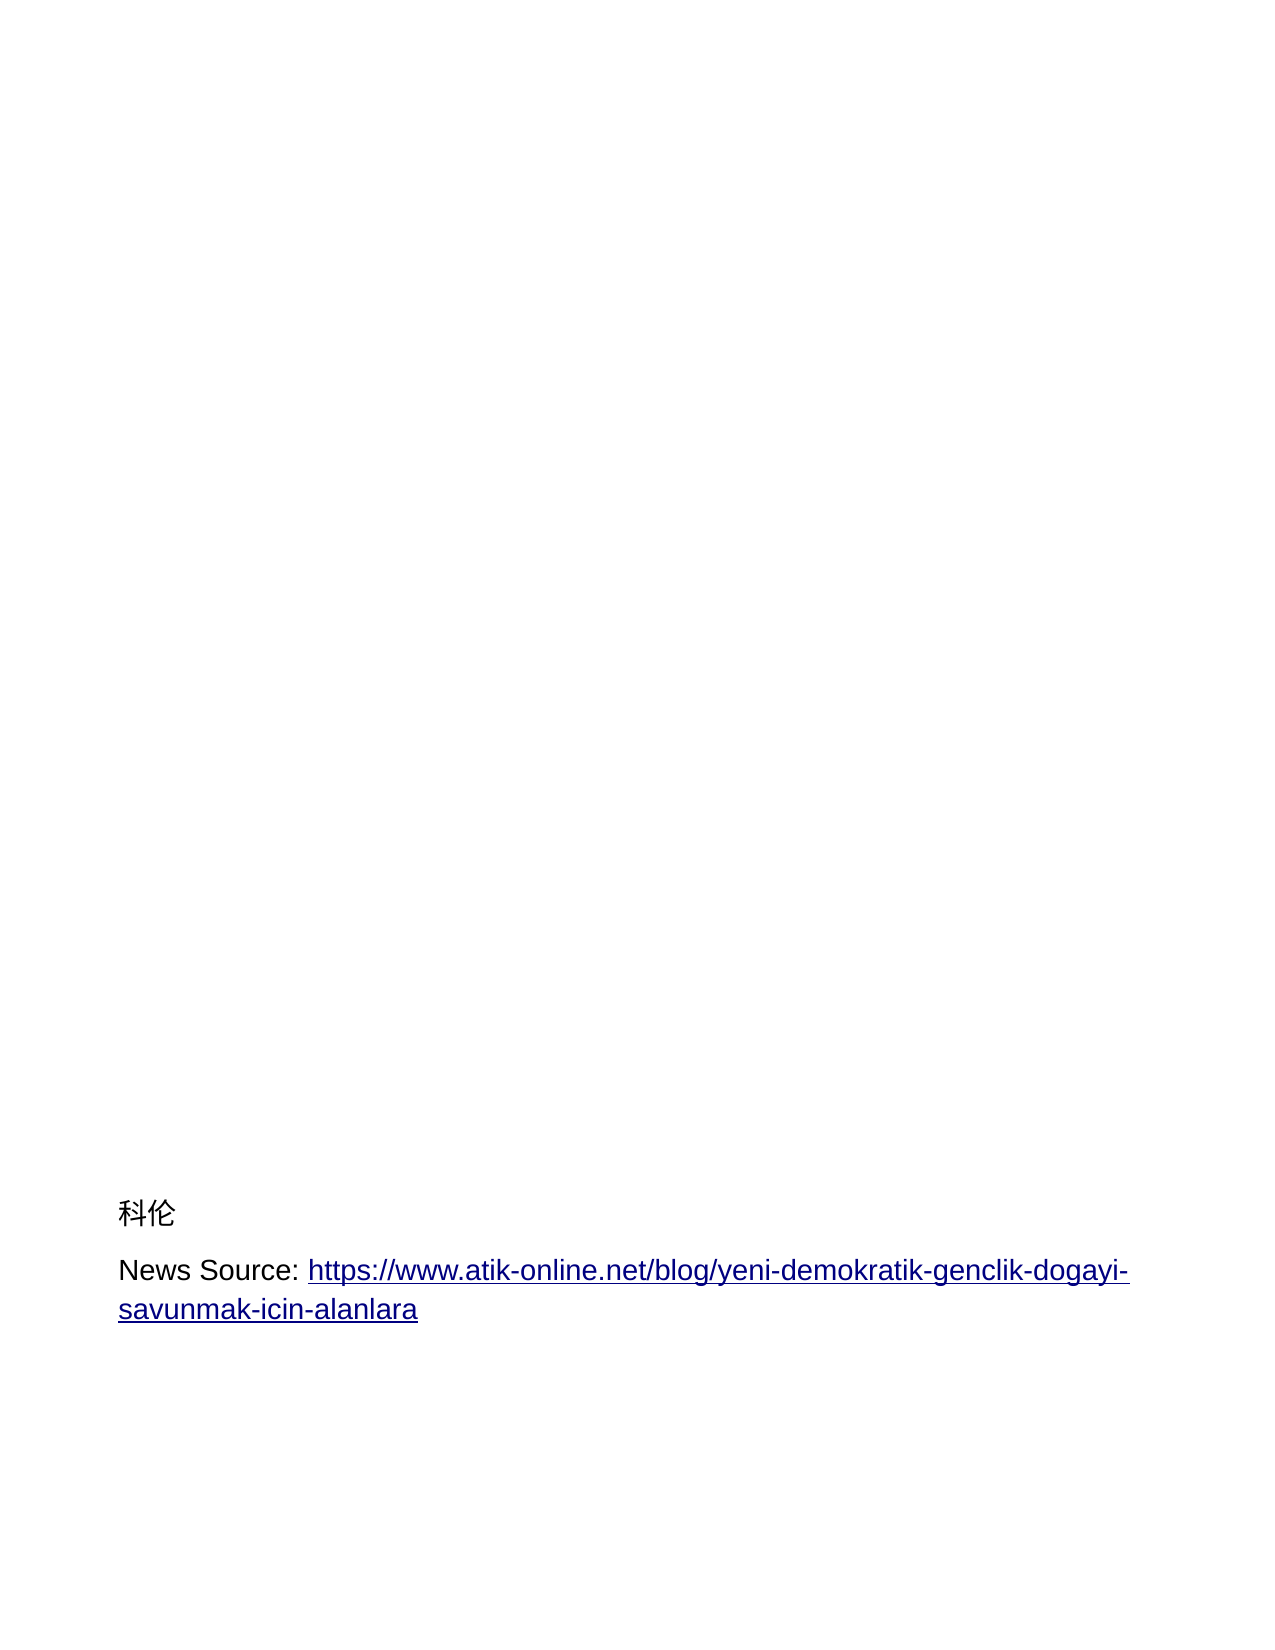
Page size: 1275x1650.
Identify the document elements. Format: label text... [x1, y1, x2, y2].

text 科伦 [118, 118, 1157, 1233]
text News Source: https://www.atik-online.net/blog/yeni-demokratik-genclik-dogayi-savunmak-icin-alanlara [118, 1253, 1157, 1326]
